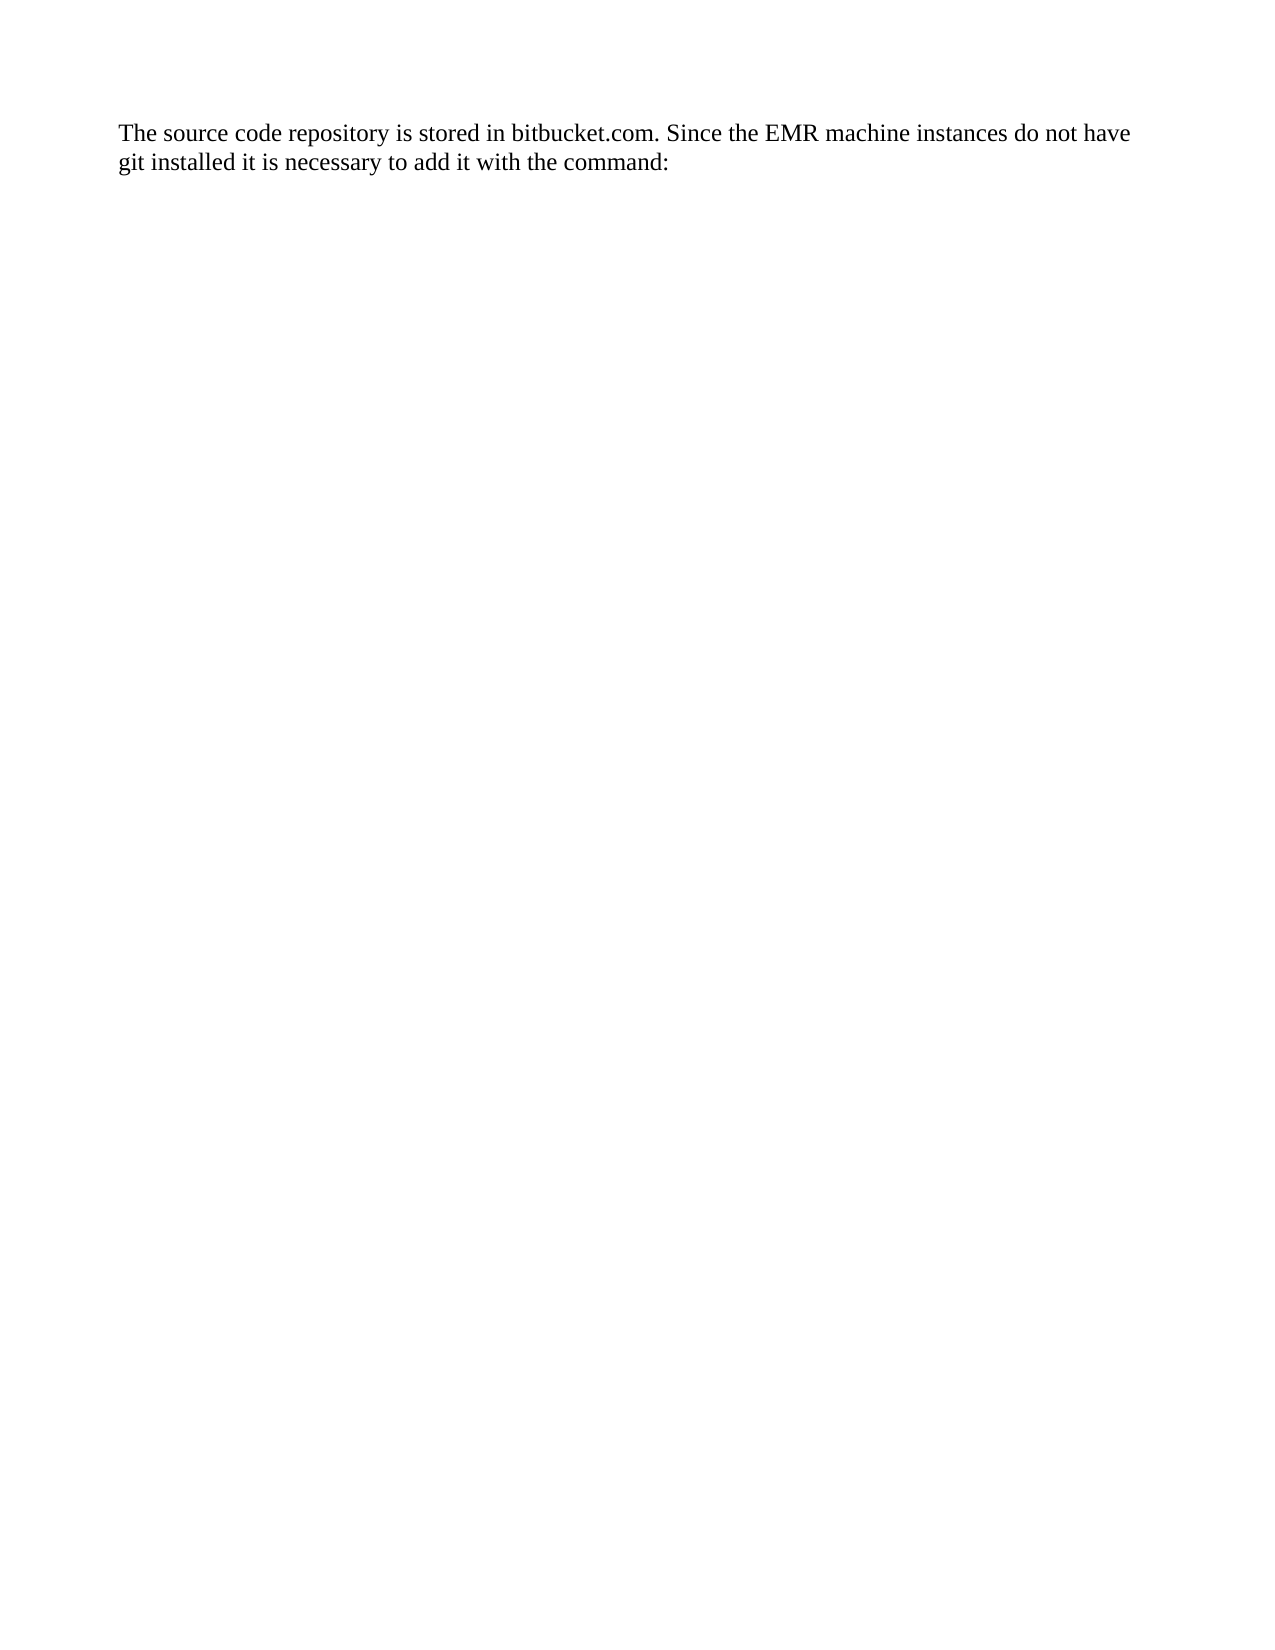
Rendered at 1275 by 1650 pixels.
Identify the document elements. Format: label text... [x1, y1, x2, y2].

text The source code repository is stored in bitbucket.com. Since the EMR machine instances do not have git installed it is necessary to add it with the command: [118, 118, 1157, 233]
